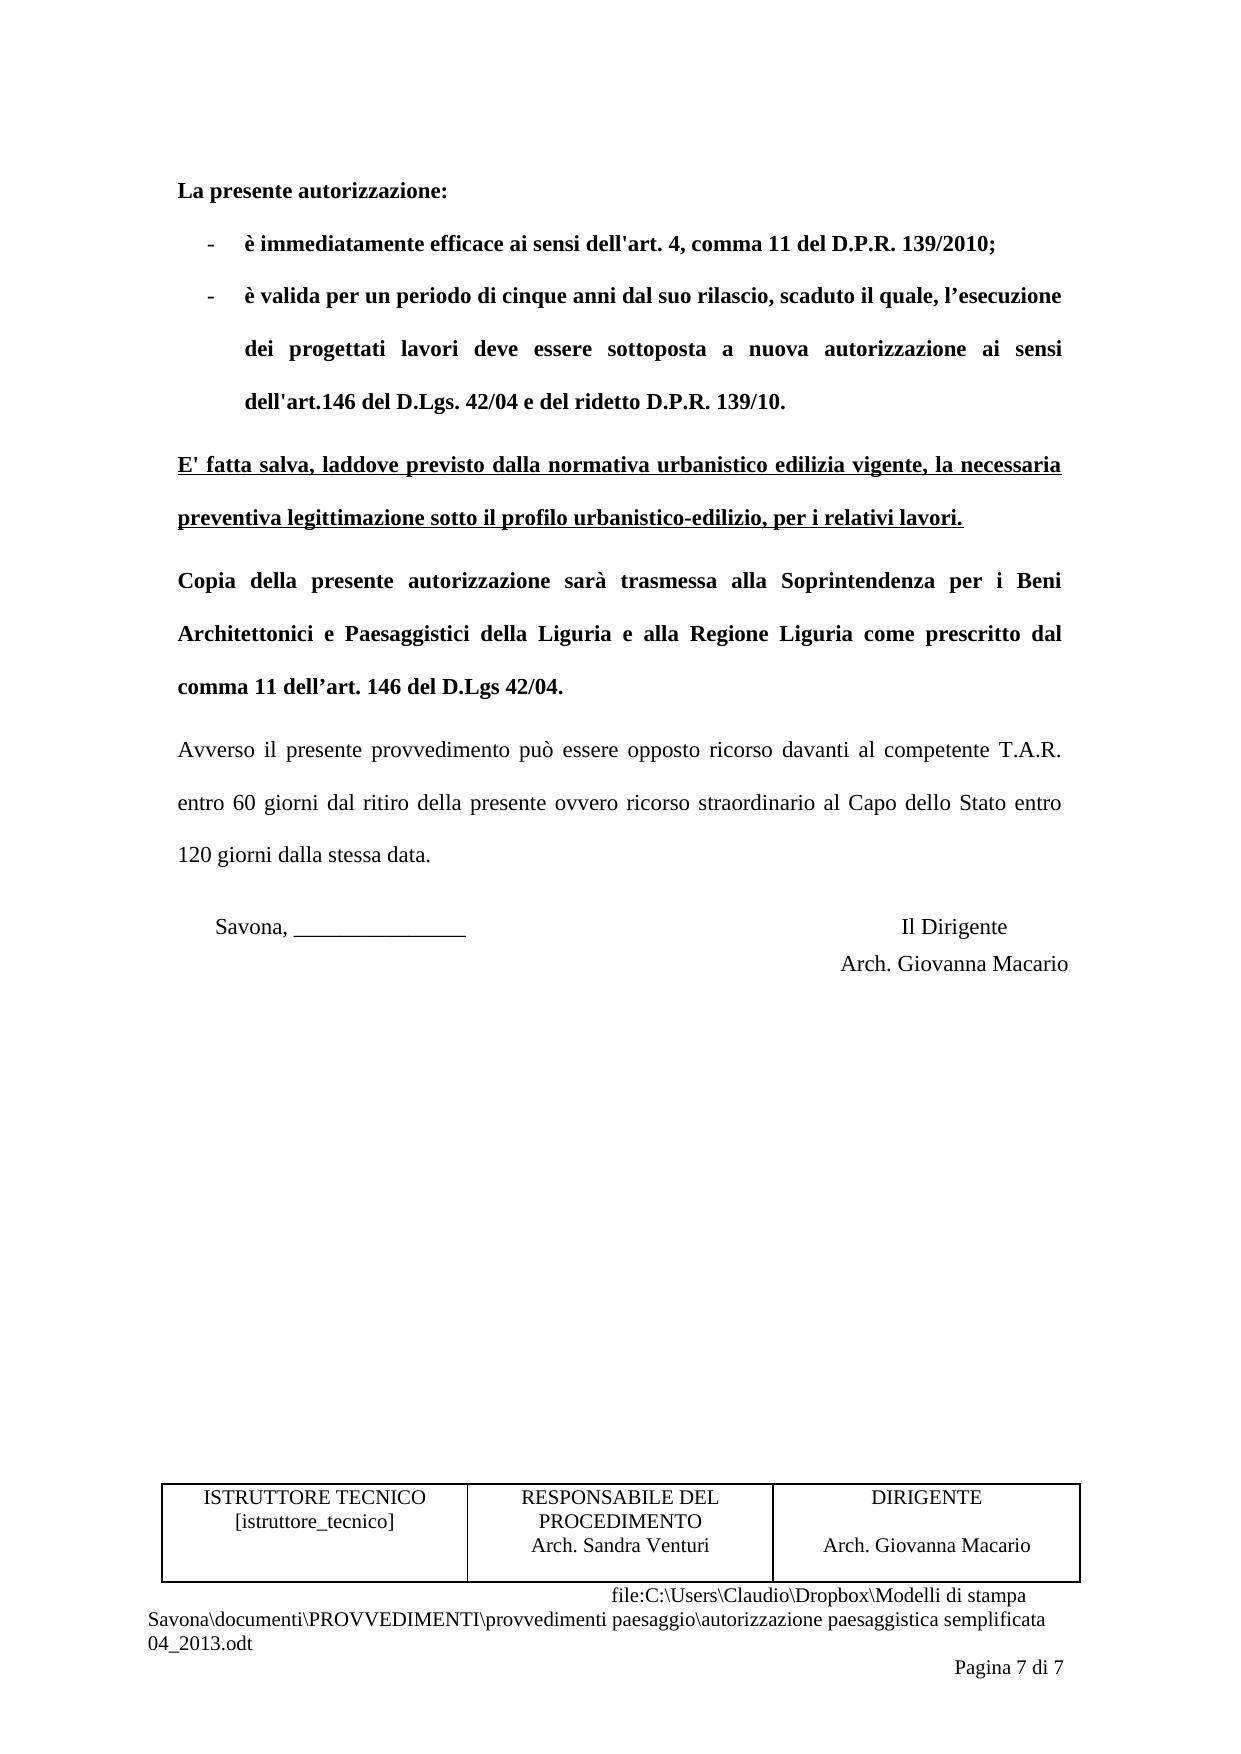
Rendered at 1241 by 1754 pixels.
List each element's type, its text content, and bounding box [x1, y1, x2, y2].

text La presente autorizzazione: [177, 177, 1063, 203]
text Avverso il presente provvedimento può essere opposto ricorso davanti al competente T.A.R. entro 60 giorni dal ritiro della presente ovvero ricorso straordinario al Capo dello Stato entro 120 giorni dalla stessa data. [177, 736, 1063, 868]
list è immediatamente efficace ai sensi dell'art. 4, comma 11 del D.P.R. 139/2010; [207, 230, 1063, 256]
table_header Il Dirigente Arch. Giovanna Macario [734, 894, 1175, 996]
text Copia della presente autorizzazione sarà trasmessa alla Soprintendenza per i Beni Architettonici e Paesaggistici della Liguria e alla Regione Liguria come prescritto dal comma 11 dell’art. 146 del D.Lgs 42/04. [177, 567, 1063, 699]
table_header Savona, _______________ [177, 894, 733, 996]
list è valida per un periodo di cinque anni dal suo rilascio, scaduto il quale, l’esecuzione dei progettati lavori deve essere sottoposta a nuova autorizzazione ai sensi dell'art.146 del D.Lgs. 42/04 e del ridetto D.P.R. 139/10. [207, 283, 1063, 414]
text E' fatta salva, laddove previsto dalla normativa urbanistico edilizia vigente, la necessaria preventiva legittimazione sotto il profilo urbanistico-edilizio, per i relativi lavori. [177, 451, 1063, 530]
